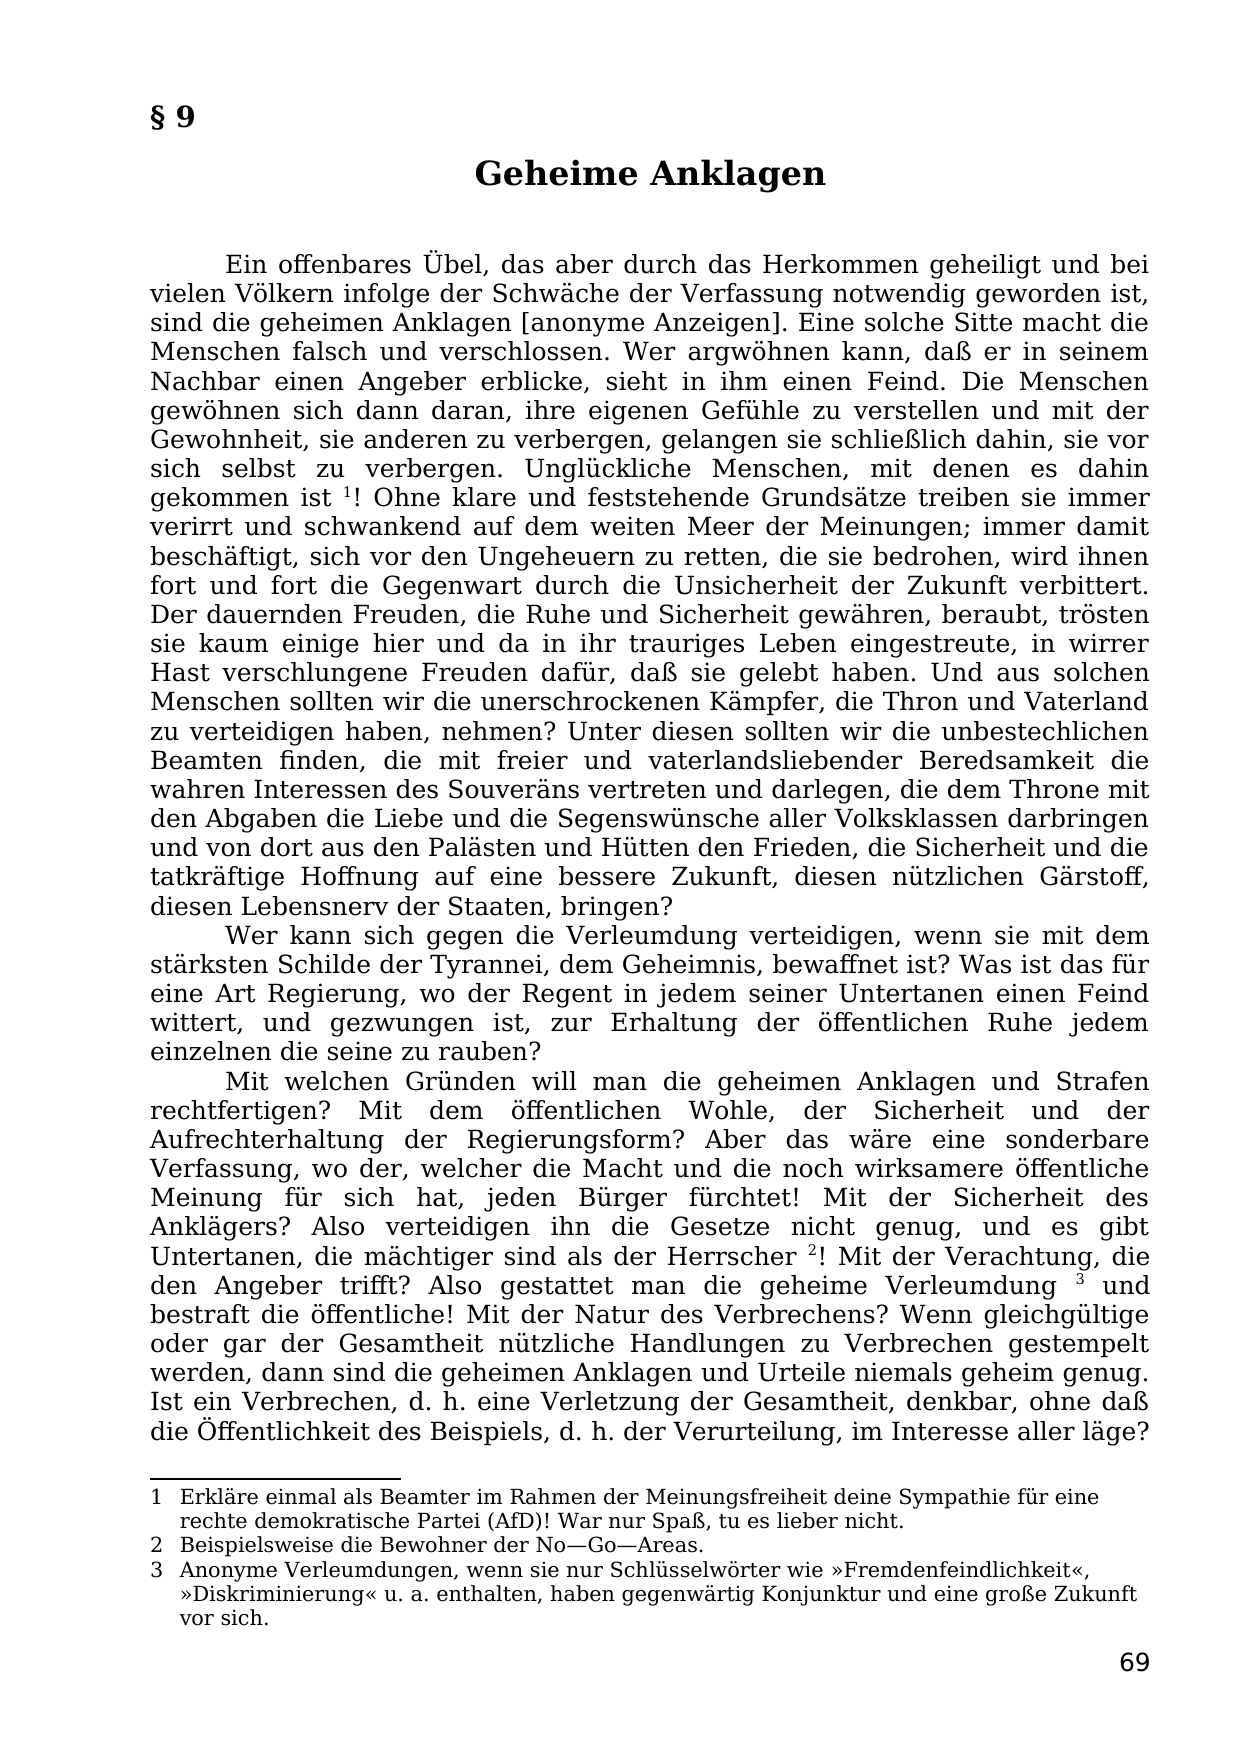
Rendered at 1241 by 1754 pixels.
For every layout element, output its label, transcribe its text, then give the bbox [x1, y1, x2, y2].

text Ein offenbares Übel, das aber durch das Herkommen geheiligt und bei vielen Völkern infolge der Schwäche der Verfassung notwendig geworden ist, sind die geheimen Anklagen [anonyme Anzeigen]. Eine solche Sitte macht die Menschen falsch und verschlossen. Wer argwöhnen kann, daß er in seinem Nachbar einen Angeber erblicke, sieht in ihm einen Feind. Die Menschen gewöhnen sich dann daran, ihre eigenen Gefühle zu verstellen und mit der Gewohnheit, sie anderen zu verbergen, gelangen sie schließlich dahin, sie vor sich selbst zu verbergen. Unglückliche Menschen, mit denen es dahin gekommen ist ! Ohne klare und feststehende Grundsätze treiben sie immer verirrt und schwankend auf dem weiten Meer der Meinungen; immer damit beschäftigt, sich vor den Ungeheuern zu retten, die sie bedrohen, wird ihnen fort und fort die Gegenwart durch die Unsicherheit der Zukunft verbittert. Der dauernden Freuden, die Ruhe und Sicherheit gewähren, beraubt, trösten sie kaum einige hier und da in ihr trauriges Leben eingestreute, in wirrer Hast verschlungene Freuden dafür, daß sie gelebt haben. Und aus solchen Menschen sollten wir die unerschrockenen Kämpfer, die Thron und Vaterland zu verteidigen haben, nehmen? Unter diesen sollten wir die unbestechlichen Beamten ﬁnden, die mit freier und vaterlandsliebender Beredsamkeit die wahren Interessen des Souveräns vertreten und darlegen, die dem Throne mit den Abgaben die Liebe und die Segenswünsche aller Volksklassen darbringen und von dort aus den Palästen und Hütten den Frieden, die Sicherheit und die tatkräftige Hoffnung auf eine bessere Zukunft, diesen nützlichen Gärstoff, diesen Lebensnerv der Staaten, bringen? [150, 250, 1151, 921]
text § 9 [150, 75, 1151, 134]
text Geheime Anklagen [150, 134, 1151, 193]
text Mit welchen Gründen will man die geheimen Anklagen und Strafen rechtfertigen? Mit dem öffentlichen Wohle, der Sicherheit und der Aufrechterhaltung der Regierungsform? Aber das wäre eine sonderbare Verfassung, wo der, welcher die Macht und die noch wirksamere öffentliche Meinung für sich hat, jeden Bürger fürchtet! Mit der Sicherheit des Anklägers? Also verteidigen ihn die Gesetze nicht genug, und es gibt Untertanen, die mächtiger sind als der Herrscher ! Mit der Verachtung, die den Angeber trifft? Also gestattet man die geheime Verleumdung und bestraft die öffentliche! Mit der Natur des Verbrechens? Wenn gleichgültige oder gar der Gesamtheit nützliche Handlungen zu Verbrechen gestempelt werden, dann sind die geheimen Anklagen und Urteile niemals geheim genug. Ist ein Verbrechen, d. h. eine Verletzung der Gesamtheit, denkbar, ohne daß die Öffentlichkeit des Beispiels, d. h. der Verurteilung, im Interesse aller läge? [150, 1067, 1151, 1446]
text Erkläre einmal als Beamter im Rahmen der Meinungsfreiheit deine Sympathie für eine rechte demokratische Partei (AfD)! War nur Spaß, tu es lieber nicht. [150, 1485, 1151, 1533]
text Wer kann sich gegen die Verleumdung verteidigen, wenn sie mit dem stärksten Schilde der Tyrannei, dem Geheimnis, bewaffnet ist? Was ist das für eine Art Regierung, wo der Regent in jedem seiner Untertanen einen Feind wittert, und gezwungen ist, zur Erhaltung der öffentlichen Ruhe jedem einzelnen die seine zu rauben? [150, 921, 1151, 1067]
text Anonyme Verleumdungen, wenn sie nur Schlüsselwörter wie »Fremdenfeindlichkeit«, »Diskriminierung« u. a. enthalten, haben gegenwärtig Konjunktur und eine große Zukunft vor sich. [150, 1558, 1151, 1631]
text Beispielsweise die Bewohner der No—Go—Areas. [150, 1533, 1151, 1558]
